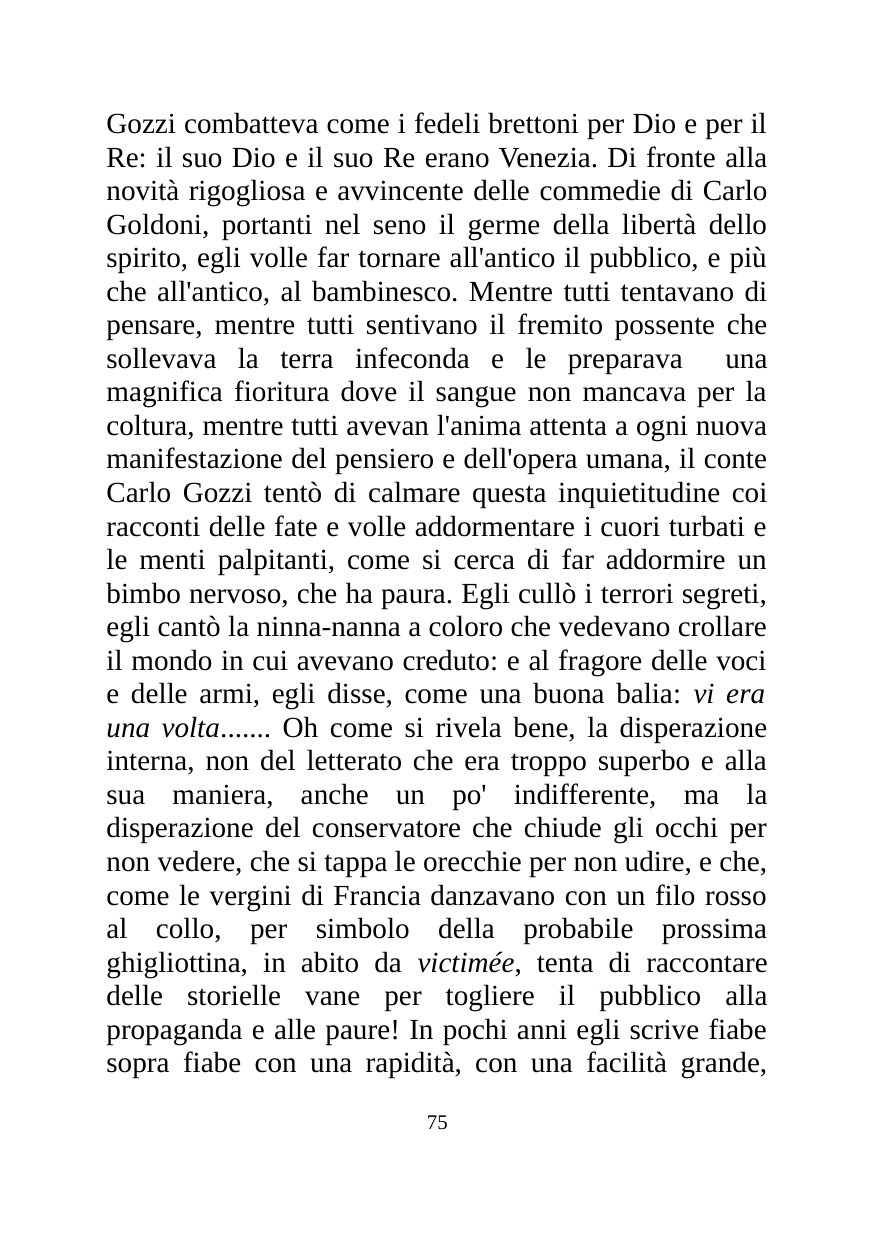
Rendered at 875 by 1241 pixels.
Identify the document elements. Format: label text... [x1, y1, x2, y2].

text Gozzi combatteva come i fedeli brettoni per Dio e per il Re: il suo Dio e il suo Re erano Venezia. Di fronte alla novità rigogliosa e avvincente delle commedie di Carlo Goldoni, portanti nel seno il germe della libertà dello spirito, egli volle far tornare all'antico il pubblico, e più che all'antico, al bambinesco. Mentre tutti tentavano di pensare, mentre tutti sentivano il fremito possente che sollevava la terra infeconda e le preparava una magnifica fioritura dove il sangue non mancava per la coltura, mentre tutti avevan l'anima attenta a ogni nuova manifestazione del pensiero e dell'opera umana, il conte Carlo Gozzi tentò di calmare questa inquietitudine coi racconti delle fate e volle addormentare i cuori turbati e le menti palpitanti, come si cerca di far addormire un bimbo nervoso, che ha paura. Egli cullò i terrori segreti, egli cantò la ninna-nanna a coloro che vedevano crollare il mondo in cui avevano creduto: e al fragore delle voci e delle armi, egli disse, come una buona balia: vi era una volta....... Oh come si rivela bene, la disperazione interna, non del letterato che era troppo superbo e alla sua maniera, anche un po' indifferente, ma la disperazione del conservatore che chiude gli occhi per non vedere, che si tappa le orecchie per non udire, e che, come le vergini di Francia danzavano con un filo rosso al collo, per simbolo della probabile prossima ghigliottina, in abito da victimée, tenta di raccontare delle storielle vane per togliere il pubblico alla propaganda e alle paure! In pochi anni egli scrive fiabe sopra fiabe con una rapidità, con una facilità grande, [106, 106, 768, 1079]
